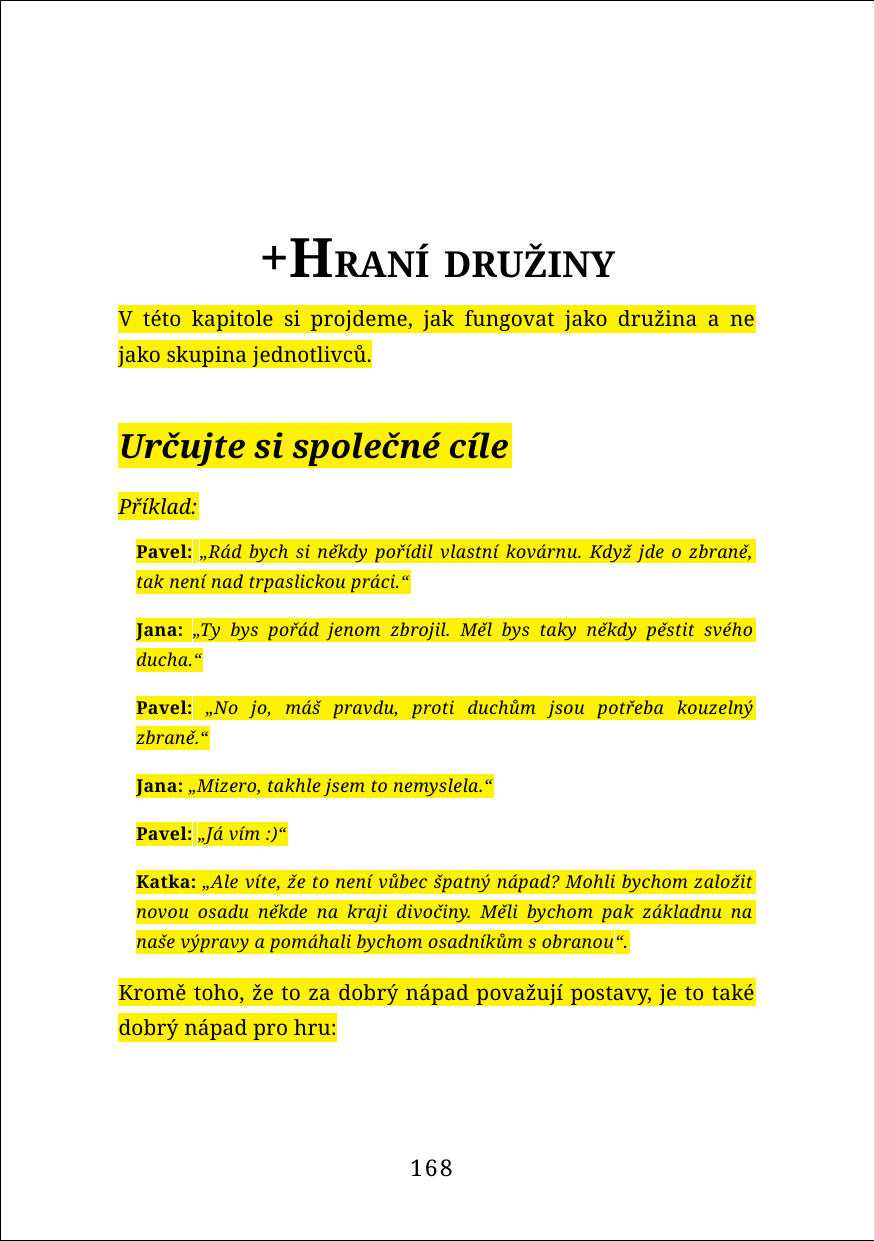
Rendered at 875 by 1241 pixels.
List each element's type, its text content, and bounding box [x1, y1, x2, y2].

subtitle Určujte si společné cíle [118, 423, 756, 468]
text Jana: „Ty bys pořád jenom zbrojil. Měl bys taky někdy pěstit svého ducha.“ [136, 617, 756, 672]
text Pavel: „Rád bych si někdy pořídil vlastní kovárnu. Když jde o zbraně, tak není nad trpaslickou práci.“ [136, 539, 756, 594]
text Pavel: „No jo, máš pravdu, proti duchům jsou potřeba kouzelný zbraně.“ [136, 696, 756, 750]
text Jana: „Mizero, takhle jsem to nemyslela.“ [136, 774, 756, 798]
text Příklad: [118, 492, 756, 520]
subtitle +Hraní družiny [118, 219, 756, 293]
text Pavel: „Já vím :)“ [136, 822, 756, 846]
text Katka: „Ale víte, že to není vůbec špatný nápad? Mohli bychom založit novou osadu někde na kraji divočiny. Měli bychom pak základnu na naše výpravy a pomáhali bychom osadníkům s obranou“. [136, 869, 756, 954]
text Kromě toho, že to za dobrý nápad považují postavy, je to také dobrý nápad pro hru: [118, 978, 756, 1042]
text V této kapitole si projdeme, jak fungovat jako družina a ne jako skupina jednotlivců. [118, 304, 756, 368]
